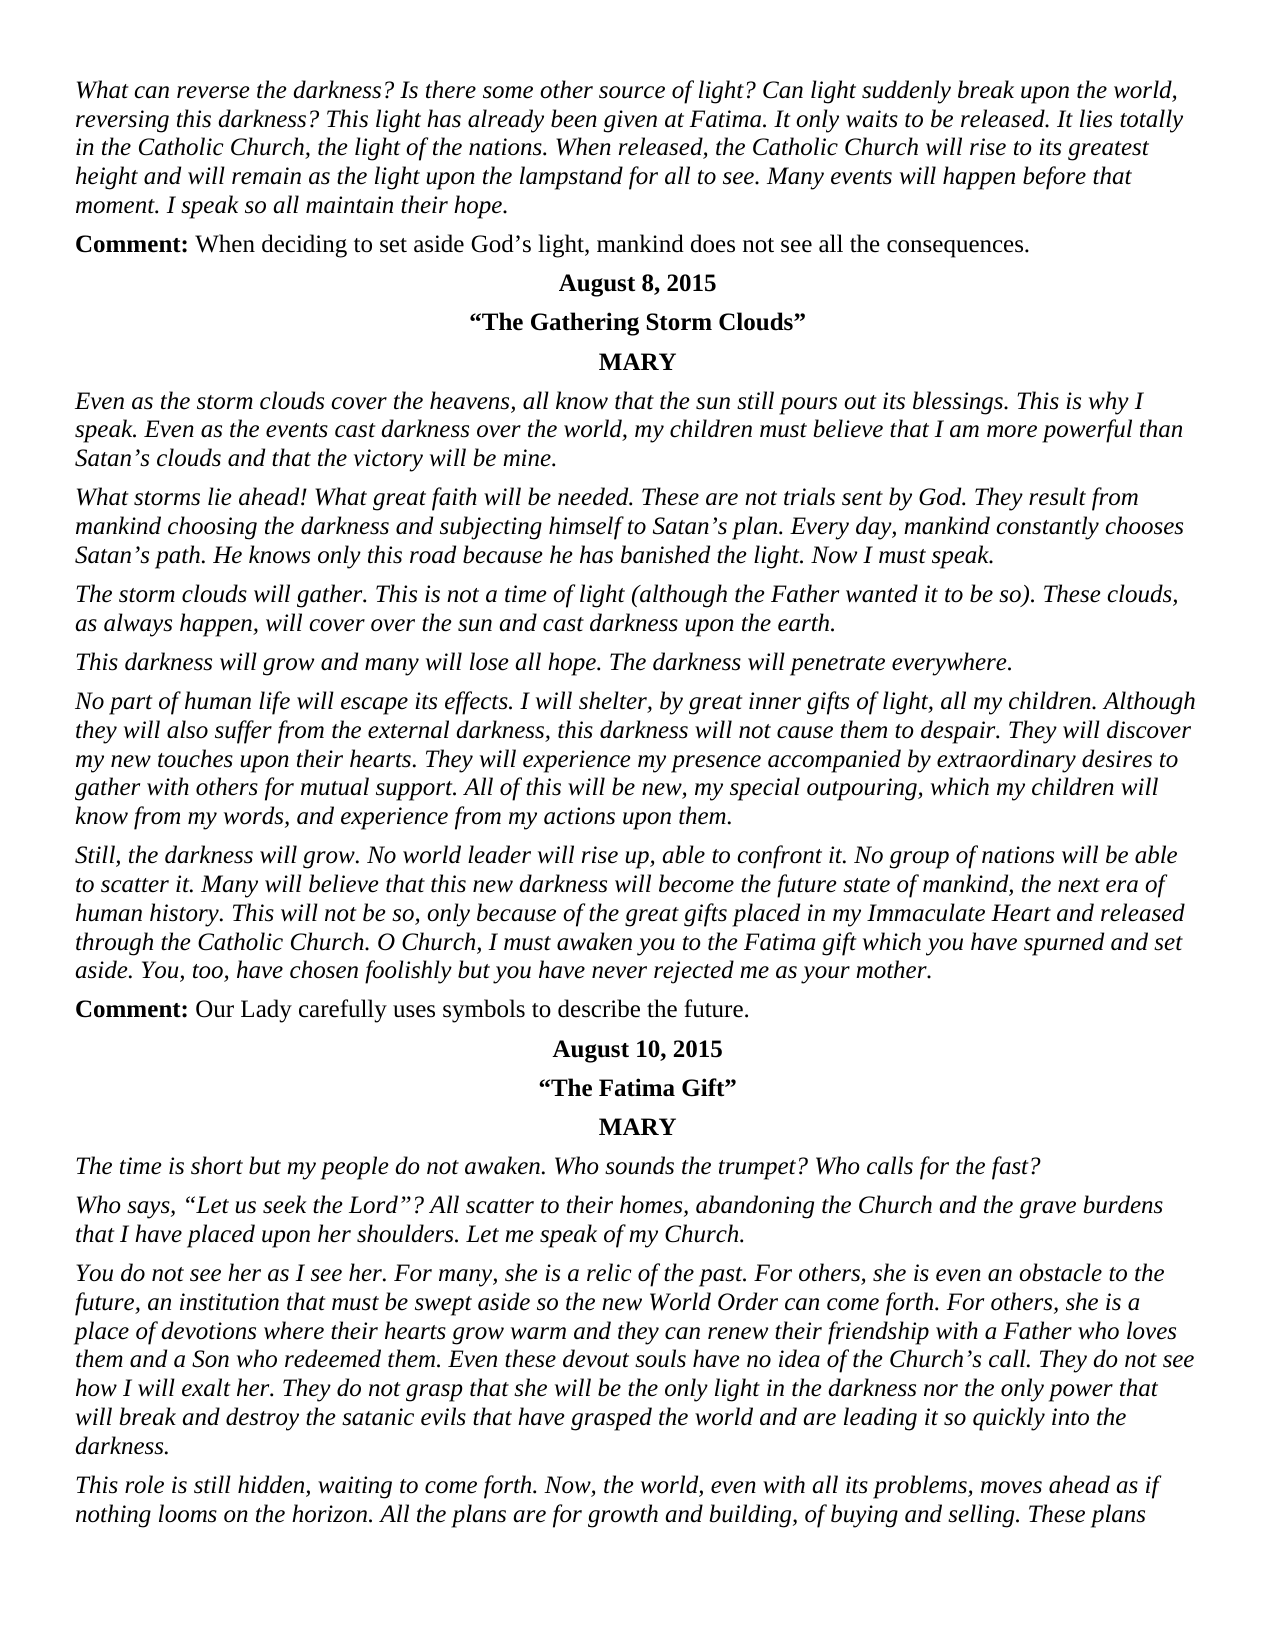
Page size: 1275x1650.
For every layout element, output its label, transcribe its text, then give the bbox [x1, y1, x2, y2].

text Even as the storm clouds cover the heavens, all know that the sun still pours out its blessings. This is why I speak. Even as the events cast darkness over the world, my children must believe that I am more powerful than Satan’s clouds and that the victory will be mine. [75, 386, 1200, 472]
text “The Fatima Gift” [75, 1073, 1200, 1102]
text The time is short but my people do not awaken. Who sounds the trumpet? Who calls for the fast? [75, 1151, 1200, 1180]
text Who says, “Let us seek the Lord”? All scatter to their homes, abandoning the Church and the grave burdens that I have placed upon her shoulders. Let me speak of my Church. [75, 1190, 1200, 1248]
text Comment: When deciding to set aside God’s light, mankind does not see all the consequences. [75, 229, 1200, 258]
text MARY [75, 1112, 1200, 1141]
text MARY [75, 347, 1200, 375]
text No part of human life will escape its effects. I will shelter, by great inner gifts of light, all my children. Although they will also suffer from the external darkness, this darkness will not cause them to despair. They will discover my new touches upon their hearts. They will experience my presence accompanied by extraordinary desires to gather with others for mutual support. All of this will be new, my special outpouring, which my children will know from my words, and experience from my actions upon them. [75, 686, 1200, 830]
text You do not see her as I see her. For many, she is a relic of the past. For others, she is even an obstacle to the future, an institution that must be swept aside so the new World Order can come forth. For others, she is a place of devotions where their hearts grow warm and they can renew their friendship with a Father who loves them and a Son who redeemed them. Even these devout souls have no idea of the Church’s call. They do not see how I will exalt her. They do not grasp that she will be the only light in the darkness nor the only power that will break and destroy the satanic evils that have grasped the world and are leading it so quickly into the darkness. [75, 1258, 1200, 1459]
text What storms lie ahead! What great faith will be needed. These are not trials sent by God. They result from mankind choosing the darkness and subjecting himself to Satan’s plan. Every day, mankind constantly chooses Satan’s path. He knows only this road because he has banished the light. Now I must speak. [75, 482, 1200, 569]
text August 10, 2015 [75, 1034, 1200, 1062]
text The storm clouds will gather. This is not a time of light (although the Father wanted it to be so). These clouds, as always happen, will cover over the sun and cast darkness upon the earth. [75, 579, 1200, 637]
text Still, the darkness will grow. No world leader will rise up, able to confront it. No group of nations will be able to scatter it. Many will believe that this new darkness will become the future state of mankind, the next era of human history. This will not be so, only because of the great gifts placed in my Immaculate Heart and released through the Catholic Church. O Church, I must awaken you to the Fatima gift which you have spurned and set aside. You, too, have chosen foolishly but you have never rejected me as your mother. [75, 840, 1200, 984]
text This role is still hidden, waiting to come forth. Now, the world, even with all its problems, moves ahead as if nothing looms on the horizon. All the plans are for growth and building, of buying and selling. These plans [75, 1470, 1200, 1527]
text What can reverse the darkness? Is there some other source of light? Can light suddenly break upon the world, reversing this darkness? This light has already been given at Fatima. It only waits to be released. It lies totally in the Catholic Church, the light of the nations. When released, the Catholic Church will rise to its greatest height and will remain as the light upon the lampstand for all to see. Many events will happen before that moment. I speak so all maintain their hope. [75, 75, 1200, 219]
text “The Gathering Storm Clouds” [75, 307, 1200, 336]
text August 8, 2015 [75, 268, 1200, 297]
text Comment: Our Lady carefully uses symbols to describe the future. [75, 994, 1200, 1023]
text This darkness will grow and many will lose all hope. The darkness will penetrate everywhere. [75, 647, 1200, 676]
